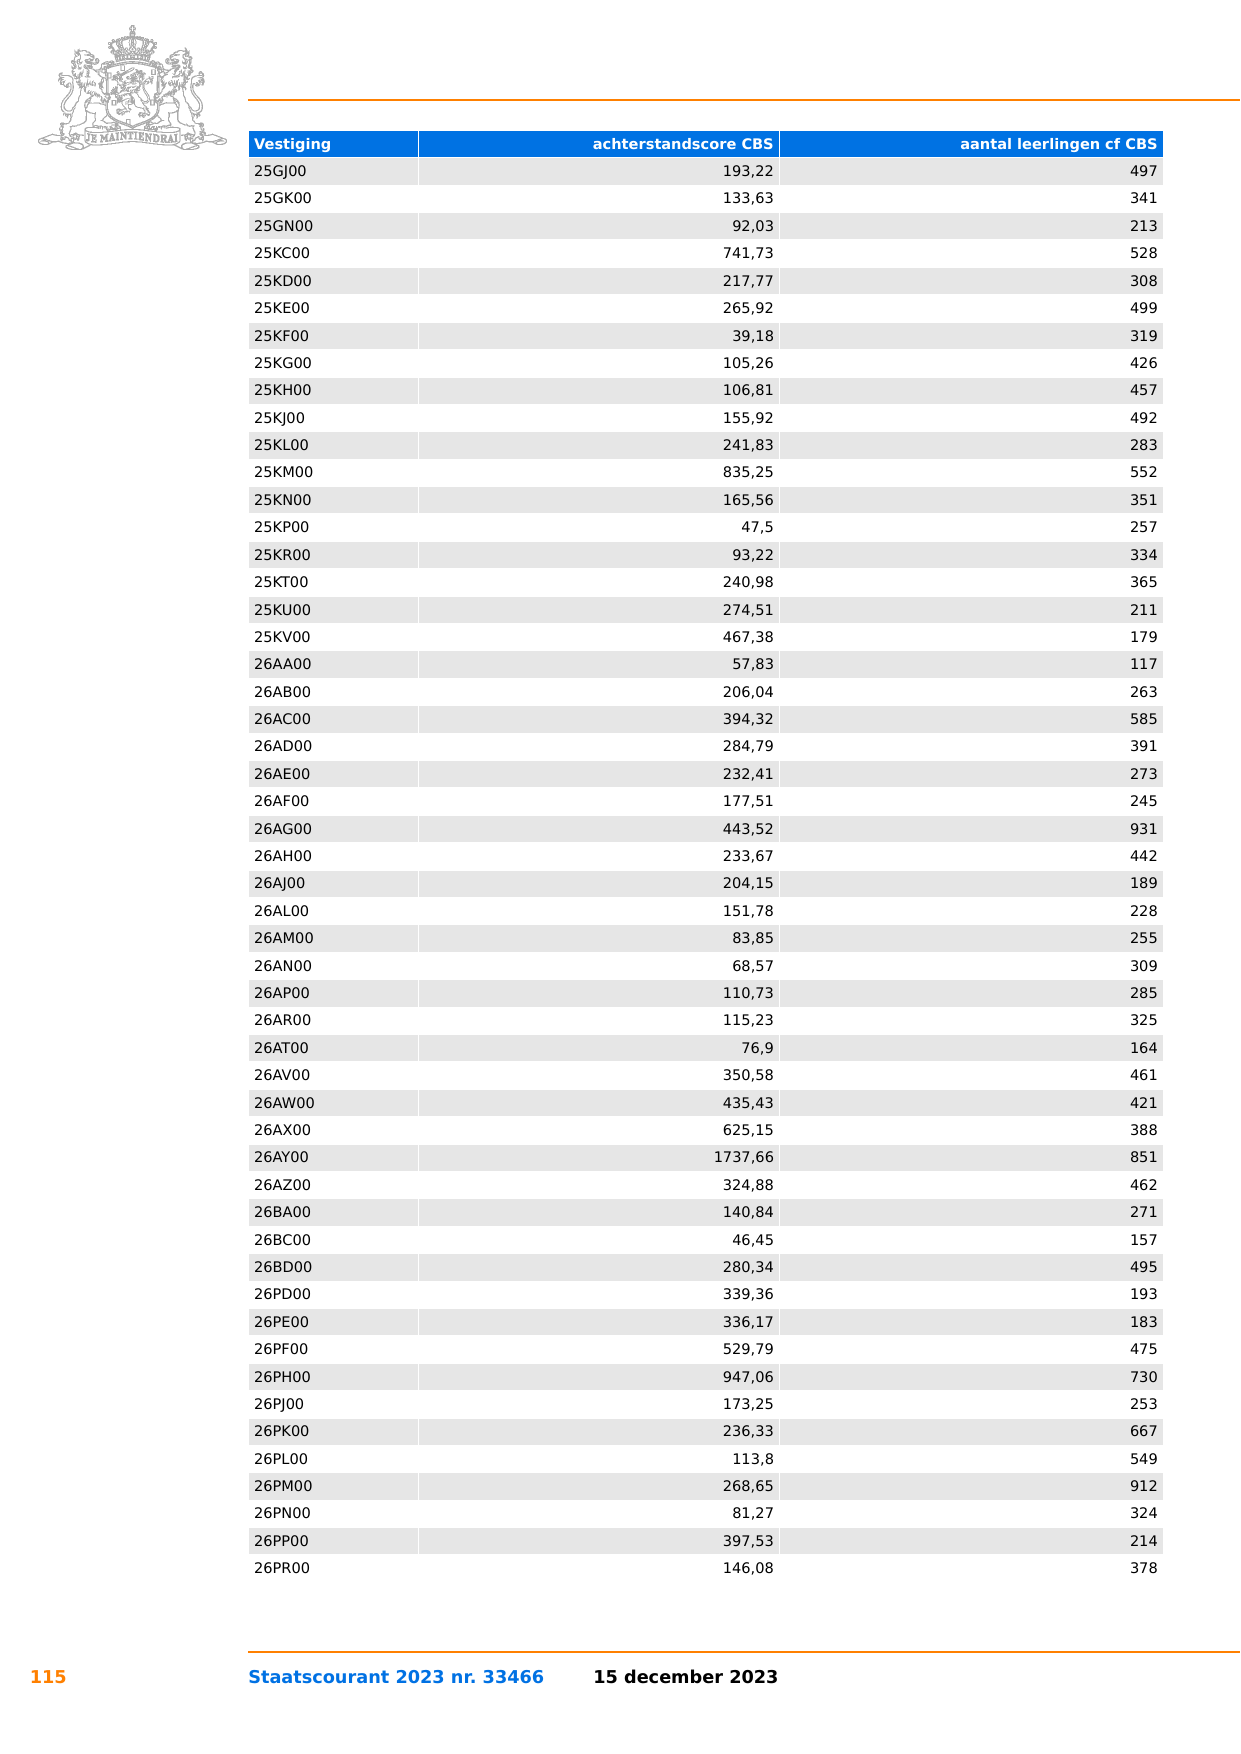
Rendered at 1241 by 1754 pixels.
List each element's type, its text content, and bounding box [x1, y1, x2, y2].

table_cell 47,5 [419, 515, 779, 541]
table_cell 151,78 [419, 898, 779, 924]
table_cell 324,88 [419, 1172, 779, 1198]
table_cell 26AR00 [249, 1008, 418, 1034]
table_cell 255 [780, 925, 1163, 952]
table_cell 165,56 [419, 487, 779, 513]
table_cell 280,34 [419, 1254, 779, 1281]
table_cell 309 [780, 953, 1163, 979]
table_cell 93,22 [419, 542, 779, 568]
table_cell 83,85 [419, 925, 779, 952]
table_cell 26AV00 [249, 1063, 418, 1089]
table_cell 334 [780, 542, 1163, 568]
table_cell 26AA00 [249, 651, 418, 678]
table_cell 146,08 [419, 1556, 779, 1582]
table_cell 835,25 [419, 460, 779, 486]
table_cell 26AE00 [249, 761, 418, 787]
table_cell 391 [780, 734, 1163, 760]
table_cell 26AJ00 [249, 871, 418, 897]
table_cell 26BA00 [249, 1199, 418, 1226]
table_cell 213 [780, 213, 1163, 239]
table_cell 851 [780, 1145, 1163, 1171]
table_cell 475 [780, 1336, 1163, 1363]
table_cell 26AP00 [249, 980, 418, 1007]
table_cell 421 [780, 1090, 1163, 1116]
table_cell 39,18 [419, 323, 779, 349]
table_cell 177,51 [419, 789, 779, 815]
table_cell 81,27 [419, 1501, 779, 1527]
table_cell 308 [780, 268, 1163, 294]
table_cell 76,9 [419, 1035, 779, 1061]
table_cell 947,06 [419, 1364, 779, 1390]
table_cell 351 [780, 487, 1163, 513]
table_cell 240,98 [419, 569, 779, 596]
table_header aantal leerlingen cf CBS [780, 131, 1163, 157]
table_cell 263 [780, 679, 1163, 705]
table_header achterstandscore CBS [419, 131, 779, 157]
table_cell 25KF00 [249, 323, 418, 349]
table_cell 324 [780, 1501, 1163, 1527]
table_cell 25KP00 [249, 515, 418, 541]
table_cell 25KR00 [249, 542, 418, 568]
table_cell 25KV00 [249, 624, 418, 650]
table_cell 46,45 [419, 1227, 779, 1253]
picture [38, 25, 227, 150]
table_cell 667 [780, 1419, 1163, 1445]
table_cell 253 [780, 1391, 1163, 1417]
table_cell 467,38 [419, 624, 779, 650]
table_cell 92,03 [419, 213, 779, 239]
table_cell 492 [780, 405, 1163, 431]
table_cell 268,65 [419, 1473, 779, 1500]
table_header Vestiging [249, 131, 418, 157]
table_cell 319 [780, 323, 1163, 349]
table_cell 228 [780, 898, 1163, 924]
table_cell 912 [780, 1473, 1163, 1500]
table_cell 233,67 [419, 843, 779, 869]
table_cell 26PH00 [249, 1364, 418, 1390]
table_cell 113,8 [419, 1446, 779, 1472]
table_cell 25KL00 [249, 432, 418, 459]
table_cell 426 [780, 350, 1163, 376]
table_cell 26PN00 [249, 1501, 418, 1527]
table_cell 26BC00 [249, 1227, 418, 1253]
table_cell 25KN00 [249, 487, 418, 513]
table_cell 164 [780, 1035, 1163, 1061]
table_cell 394,32 [419, 706, 779, 733]
table_cell 26PP00 [249, 1528, 418, 1554]
table_cell 26PD00 [249, 1282, 418, 1308]
table_cell 26PL00 [249, 1446, 418, 1472]
table_cell 193,22 [419, 158, 779, 185]
table_cell 461 [780, 1063, 1163, 1089]
table_cell 552 [780, 460, 1163, 486]
table_cell 273 [780, 761, 1163, 787]
table_cell 25KG00 [249, 350, 418, 376]
table_cell 26AB00 [249, 679, 418, 705]
table_cell 495 [780, 1254, 1163, 1281]
table_cell 283 [780, 432, 1163, 459]
table_cell 25KD00 [249, 268, 418, 294]
table_cell 499 [780, 295, 1163, 322]
table_cell 26PK00 [249, 1419, 418, 1445]
table_cell 25KU00 [249, 597, 418, 623]
table_cell 25KJ00 [249, 405, 418, 431]
table_cell 26AM00 [249, 925, 418, 952]
table_cell 435,43 [419, 1090, 779, 1116]
table_cell 26PM00 [249, 1473, 418, 1500]
table_cell 549 [780, 1446, 1163, 1472]
table_cell 265,92 [419, 295, 779, 322]
table_cell 26AX00 [249, 1117, 418, 1143]
table_cell 284,79 [419, 734, 779, 760]
table_cell 68,57 [419, 953, 779, 979]
table_cell 236,33 [419, 1419, 779, 1445]
table_cell 25KC00 [249, 241, 418, 267]
table_cell 497 [780, 158, 1163, 185]
table_cell 133,63 [419, 186, 779, 212]
table_cell 211 [780, 597, 1163, 623]
table_cell 117 [780, 651, 1163, 678]
table_cell 106,81 [419, 378, 779, 404]
table_cell 25KT00 [249, 569, 418, 596]
table_cell 931 [780, 816, 1163, 842]
table_cell 189 [780, 871, 1163, 897]
table_cell 245 [780, 789, 1163, 815]
table_cell 206,04 [419, 679, 779, 705]
table_cell 214 [780, 1528, 1163, 1554]
table_cell 105,26 [419, 350, 779, 376]
table_cell 25GN00 [249, 213, 418, 239]
table_cell 285 [780, 980, 1163, 1007]
table_cell 110,73 [419, 980, 779, 1007]
table_cell 457 [780, 378, 1163, 404]
table_cell 157 [780, 1227, 1163, 1253]
table_cell 241,83 [419, 432, 779, 459]
table_cell 325 [780, 1008, 1163, 1034]
table_cell 25KE00 [249, 295, 418, 322]
table_cell 341 [780, 186, 1163, 212]
table_cell 443,52 [419, 816, 779, 842]
table_cell 57,83 [419, 651, 779, 678]
table_cell 25KM00 [249, 460, 418, 486]
table_cell 26AN00 [249, 953, 418, 979]
table_cell 26AY00 [249, 1145, 418, 1171]
table_cell 397,53 [419, 1528, 779, 1554]
table_cell 26BD00 [249, 1254, 418, 1281]
table_cell 155,92 [419, 405, 779, 431]
table_cell 193 [780, 1282, 1163, 1308]
table_cell 336,17 [419, 1309, 779, 1335]
table_cell 1737,66 [419, 1145, 779, 1171]
table_cell 25GK00 [249, 186, 418, 212]
table_cell 365 [780, 569, 1163, 596]
table_cell 232,41 [419, 761, 779, 787]
table_cell 26AL00 [249, 898, 418, 924]
table_cell 378 [780, 1556, 1163, 1582]
table_cell 388 [780, 1117, 1163, 1143]
table_cell 183 [780, 1309, 1163, 1335]
table_cell 26AW00 [249, 1090, 418, 1116]
table_cell 25GJ00 [249, 158, 418, 185]
table_cell 26AG00 [249, 816, 418, 842]
table_cell 26AT00 [249, 1035, 418, 1061]
table_cell 204,15 [419, 871, 779, 897]
table_cell 26AH00 [249, 843, 418, 869]
table_cell 442 [780, 843, 1163, 869]
table_cell 350,58 [419, 1063, 779, 1089]
table_cell 26AC00 [249, 706, 418, 733]
table_cell 26AF00 [249, 789, 418, 815]
table_cell 529,79 [419, 1336, 779, 1363]
table_cell 26AZ00 [249, 1172, 418, 1198]
table_cell 26PE00 [249, 1309, 418, 1335]
table_cell 730 [780, 1364, 1163, 1390]
table_cell 462 [780, 1172, 1163, 1198]
table_cell 625,15 [419, 1117, 779, 1143]
table_cell 528 [780, 241, 1163, 267]
table_cell 140,84 [419, 1199, 779, 1226]
table_cell 179 [780, 624, 1163, 650]
table_cell 741,73 [419, 241, 779, 267]
table_cell 26PR00 [249, 1556, 418, 1582]
table_cell 26PJ00 [249, 1391, 418, 1417]
table_cell 26PF00 [249, 1336, 418, 1363]
table_cell 271 [780, 1199, 1163, 1226]
table_cell 257 [780, 515, 1163, 541]
table_cell 585 [780, 706, 1163, 733]
table_cell 26AD00 [249, 734, 418, 760]
table_cell 173,25 [419, 1391, 779, 1417]
table_cell 339,36 [419, 1282, 779, 1308]
table_cell 115,23 [419, 1008, 779, 1034]
table_cell 25KH00 [249, 378, 418, 404]
table_cell 274,51 [419, 597, 779, 623]
table_cell 217,77 [419, 268, 779, 294]
